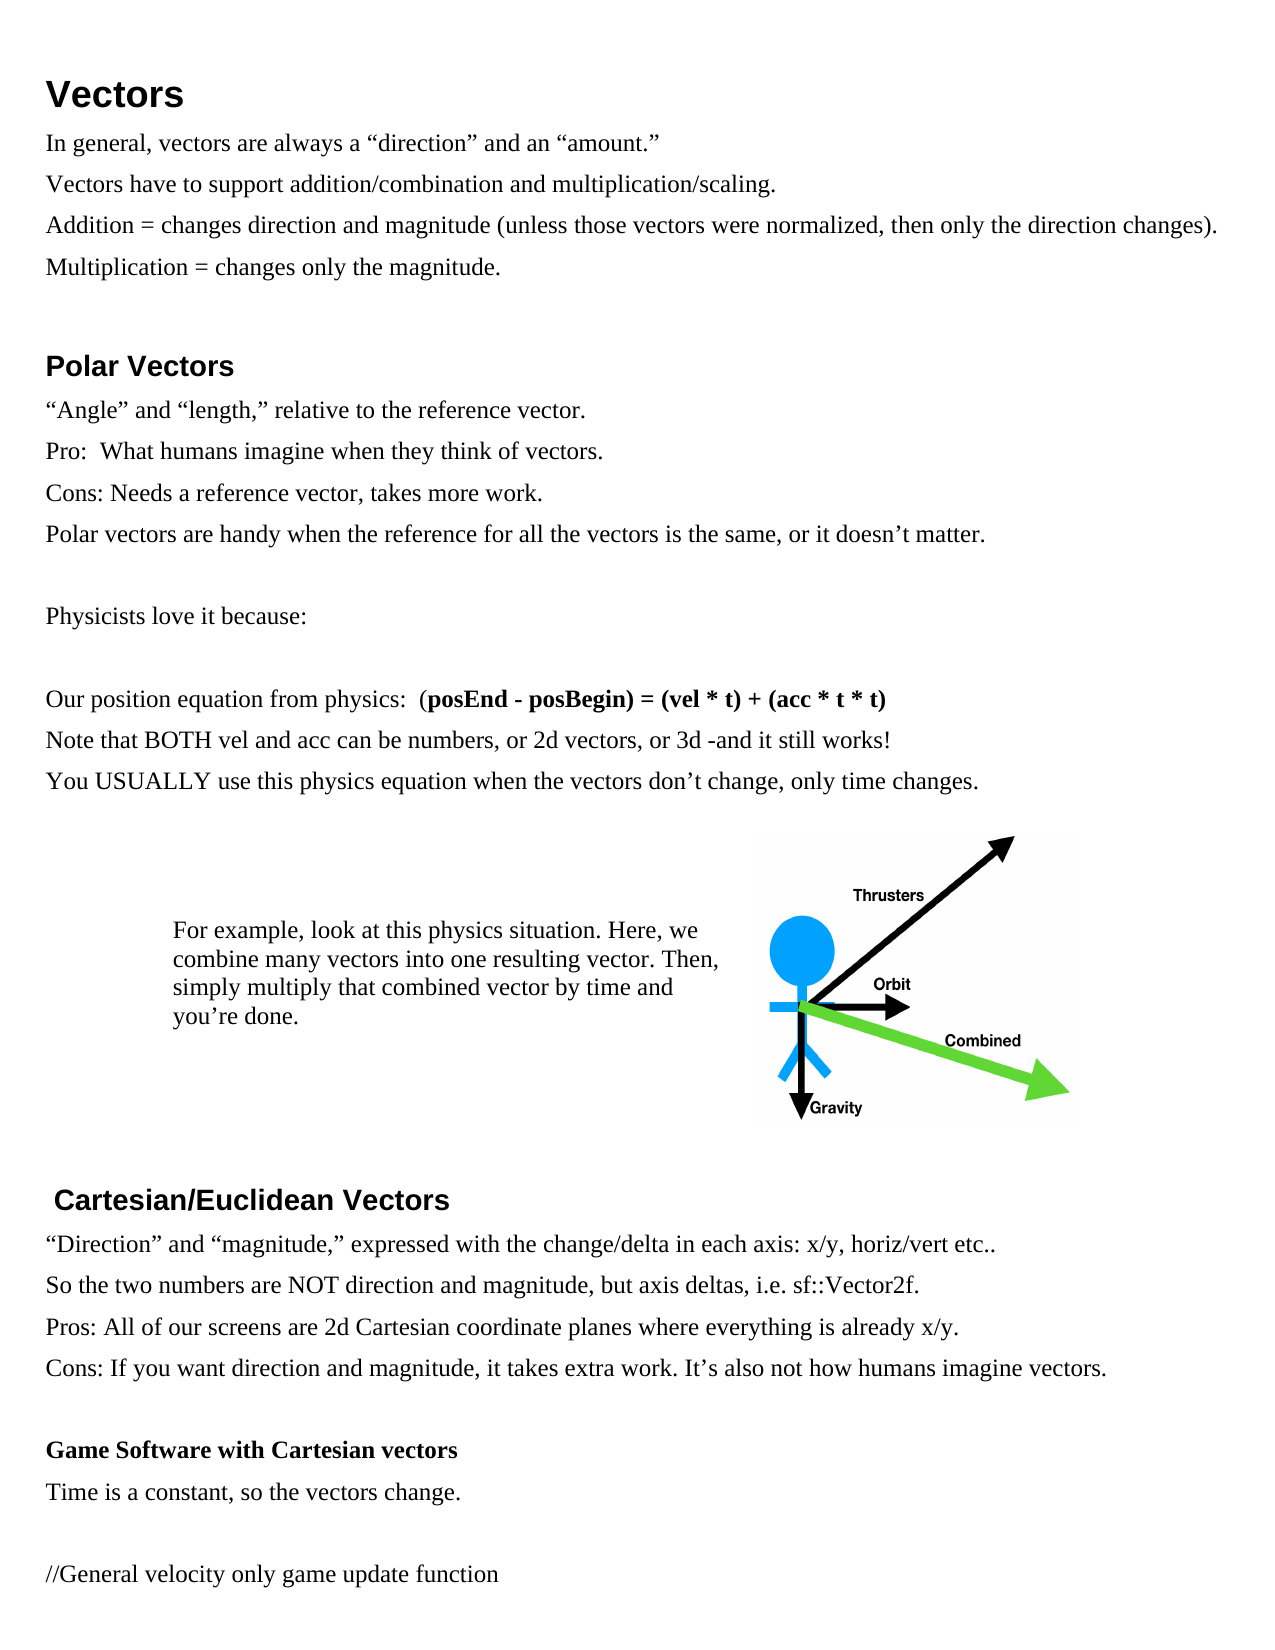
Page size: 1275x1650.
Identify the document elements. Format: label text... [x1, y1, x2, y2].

text Note that BOTH vel and acc can be numbers, or 2d vectors, or 3d -and it still works! [45, 725, 1223, 754]
text “Direction” and “magnitude,” expressed with the change/delta in each axis: x/y, horiz/vert etc.. [45, 1229, 1223, 1258]
text Game Software with Cartesian vectors [45, 1436, 1223, 1464]
subtitle Polar Vectors [45, 349, 1223, 383]
text Pros: All of our screens are 2d Cartesian coordinate planes where everything is already x/y. [45, 1312, 1223, 1341]
text In general, vectors are always a “direction” and an “amount.” [45, 128, 1223, 157]
text Multiplication = changes only the magnitude. [45, 252, 1223, 281]
text Pro: What humans imagine when they think of vectors. [45, 436, 1223, 465]
picture [754, 833, 1079, 1128]
text Polar vectors are handy when the reference for all the vectors is the same, or it doesn’t matter. [45, 519, 1223, 548]
text Our position equation from physics: (posEnd - posBegin) = (vel * t) + (acc * t * t) [45, 684, 1223, 713]
subtitle Cartesian/Euclidean Vectors [45, 1183, 1223, 1217]
text Cons: Needs a reference vector, takes more work. [45, 478, 1223, 506]
text Vectors have to support addition/combination and multiplication/scaling. [45, 169, 1223, 198]
text Addition = changes direction and magnitude (unless those vectors were normalized, then only the direction changes). [45, 211, 1223, 239]
text You USUALLY use this physics equation when the vectors don’t change, only time changes. [45, 766, 1223, 795]
text Time is a constant, so the vectors change. [45, 1477, 1223, 1506]
text Cons: If you want direction and magnitude, it takes extra work. It’s also not how humans imagine vectors. [45, 1353, 1223, 1382]
text Physicists love it because: [45, 601, 1223, 630]
text So the two numbers are NOT direction and magnitude, but axis deltas, i.e. sf::Vector2f. [45, 1271, 1223, 1299]
subtitle Vectors [45, 72, 1223, 116]
text “Angle” and “length,” relative to the reference vector. [45, 395, 1223, 424]
text //General velocity only game update function [45, 1559, 1223, 1588]
